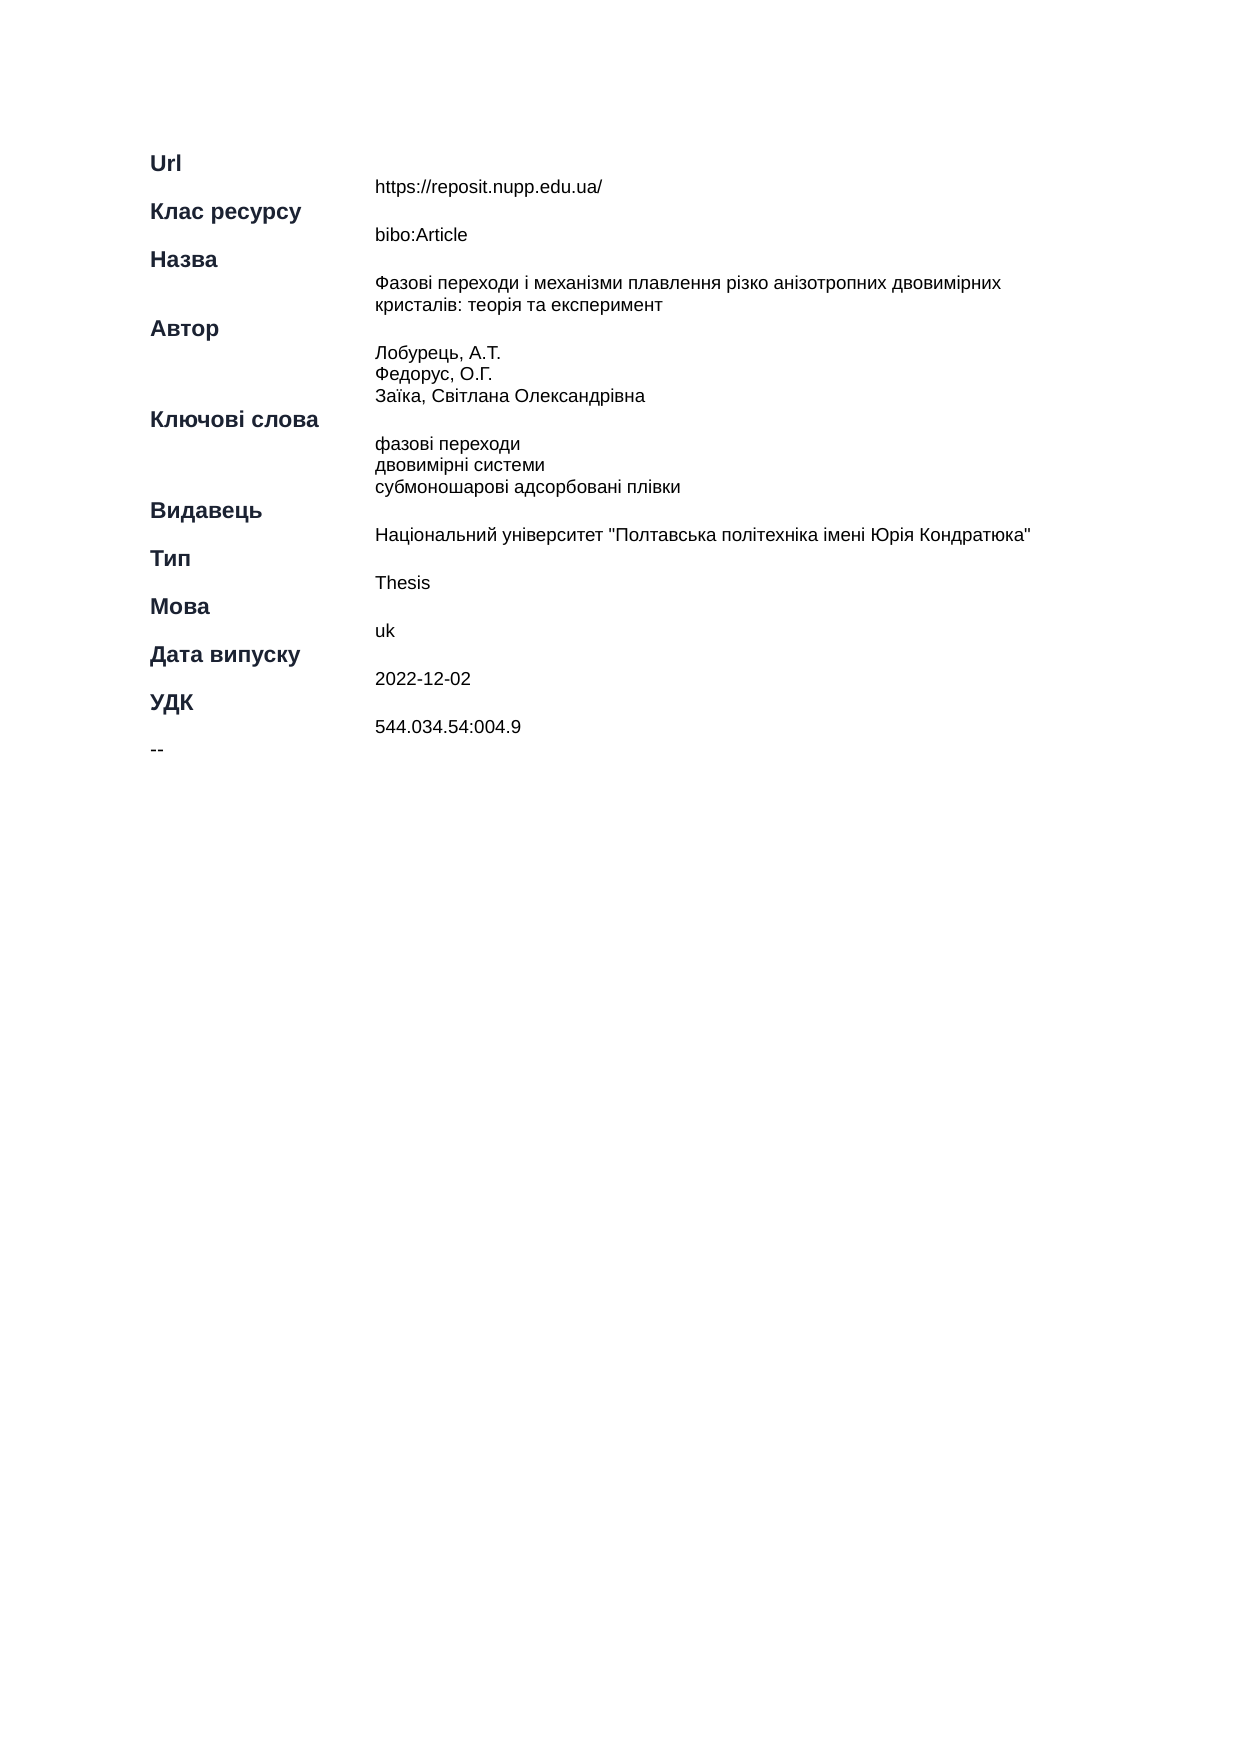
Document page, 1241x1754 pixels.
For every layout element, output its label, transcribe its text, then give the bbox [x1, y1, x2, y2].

text Url [150, 150, 1090, 176]
text Видавець [150, 497, 1090, 524]
text uk [375, 619, 1090, 641]
text Thesis [375, 572, 1090, 593]
text Тип [150, 545, 1090, 572]
text УДК [150, 689, 1090, 715]
text Мова [150, 593, 1090, 619]
text Назва [150, 246, 1090, 272]
text Заїка, Світлана Олександрівна [375, 385, 1090, 406]
text Клас ресурсу [150, 198, 1090, 224]
text 544.034.54:004.9 [375, 715, 1090, 737]
text Лобурець, А.Т. [375, 342, 1090, 363]
text Національний університет "Полтавська політехніка імені Юрія Кондратюка" [375, 524, 1090, 545]
text -- [150, 737, 1090, 761]
text https://reposit.nupp.edu.ua/ [375, 176, 1090, 198]
text Автор [150, 315, 1090, 342]
text Федорус, О.Г. [375, 363, 1090, 385]
text Фазові переходи і механізми плавлення різко анізотропних двовимірних кристалів: теорія та експеримент [375, 272, 1090, 315]
text двовимірні системи [375, 454, 1090, 476]
text 2022-12-02 [375, 667, 1090, 689]
text фазові переходи [375, 433, 1090, 454]
text Дата випуску [150, 641, 1090, 667]
text Ключові слова [150, 406, 1090, 433]
text субмоношарові адсорбовані плівки [375, 476, 1090, 497]
text bibo:Article [375, 224, 1090, 246]
